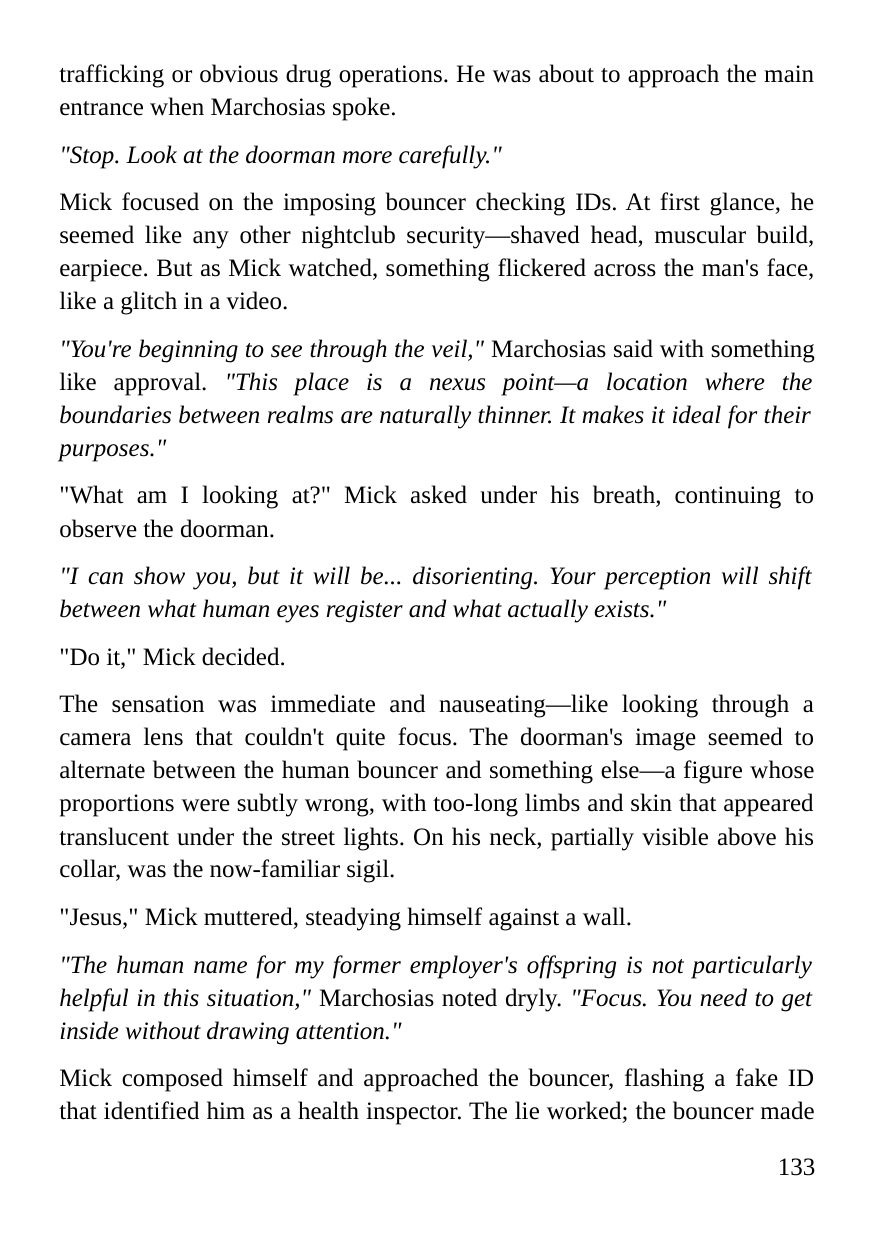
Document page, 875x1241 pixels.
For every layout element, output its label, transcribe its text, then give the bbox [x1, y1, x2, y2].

text "You're beginning to see through the veil," Marchosias said with something like approval. "This place is a nexus point—a location where the boundaries between realms are naturally thinner. It makes it ideal for their purposes." [59, 334, 815, 462]
text "What am I looking at?" Mick asked under his breath, continuing to observe the doorman. [59, 481, 815, 542]
text The sensation was immediate and nauseating—like looking through a camera lens that couldn't quite focus. The doorman's image seemed to alternate between the human bouncer and something else—a figure whose proportions were subtly wrong, with too-long limbs and skin that appeared translucent under the street lights. On his neck, partially visible above his collar, was the now-familiar sigil. [59, 689, 815, 883]
text "The human name for my former employer's offspring is not particularly helpful in this situation," Marchosias noted dryly. "Focus. You need to get inside without drawing attention." [59, 950, 815, 1044]
text "Stop. Look at the doorman more carefully." [59, 140, 815, 168]
text trafficking or obvious drug operations. He was about to approach the main entrance when Marchosias spoke. [59, 59, 815, 121]
text Mick focused on the imposing bouncer checking IDs. At first glance, he seemed like any other nightclub security—shaved head, muscular build, earpiece. But as Mick watched, something flickered across the man's face, like a glitch in a video. [59, 187, 815, 315]
text Mick composed himself and approached the bouncer, flashing a fake ID that identified him as a health inspector. The lie worked; the bouncer made [59, 1063, 815, 1125]
text "I can show you, but it will be... disorienting. Your perception will shift between what human eyes register and what actually exists." [59, 561, 815, 623]
text "Jesus," Mick muttered, steadying himself against a wall. [59, 902, 815, 931]
text "Do it," Mick decided. [59, 642, 815, 671]
